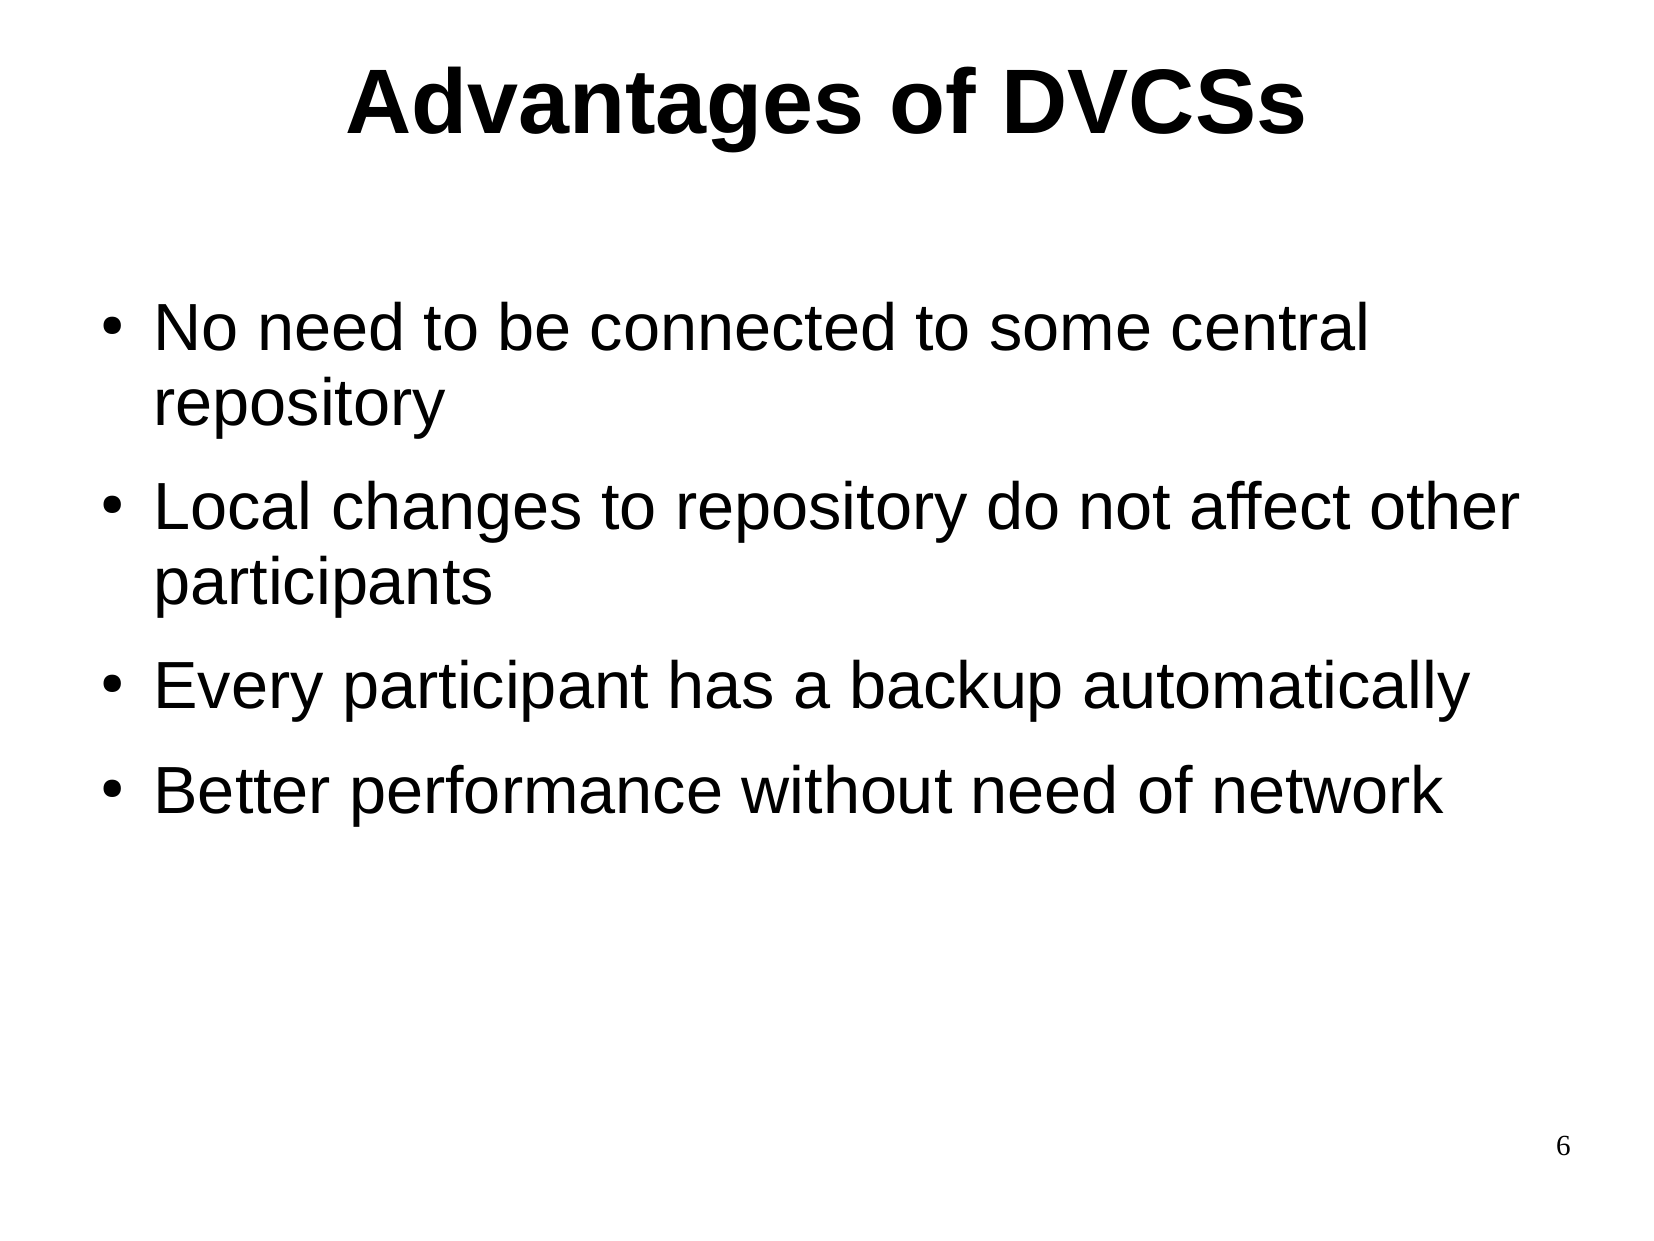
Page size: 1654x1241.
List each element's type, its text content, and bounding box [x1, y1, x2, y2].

list No need to be connected to some central repository Local changes to repository do not affect other participants Every participant has a backup automatically Better performance without need of network [82, 290, 1571, 1010]
title Advantages of DVCSs [82, 49, 1571, 257]
